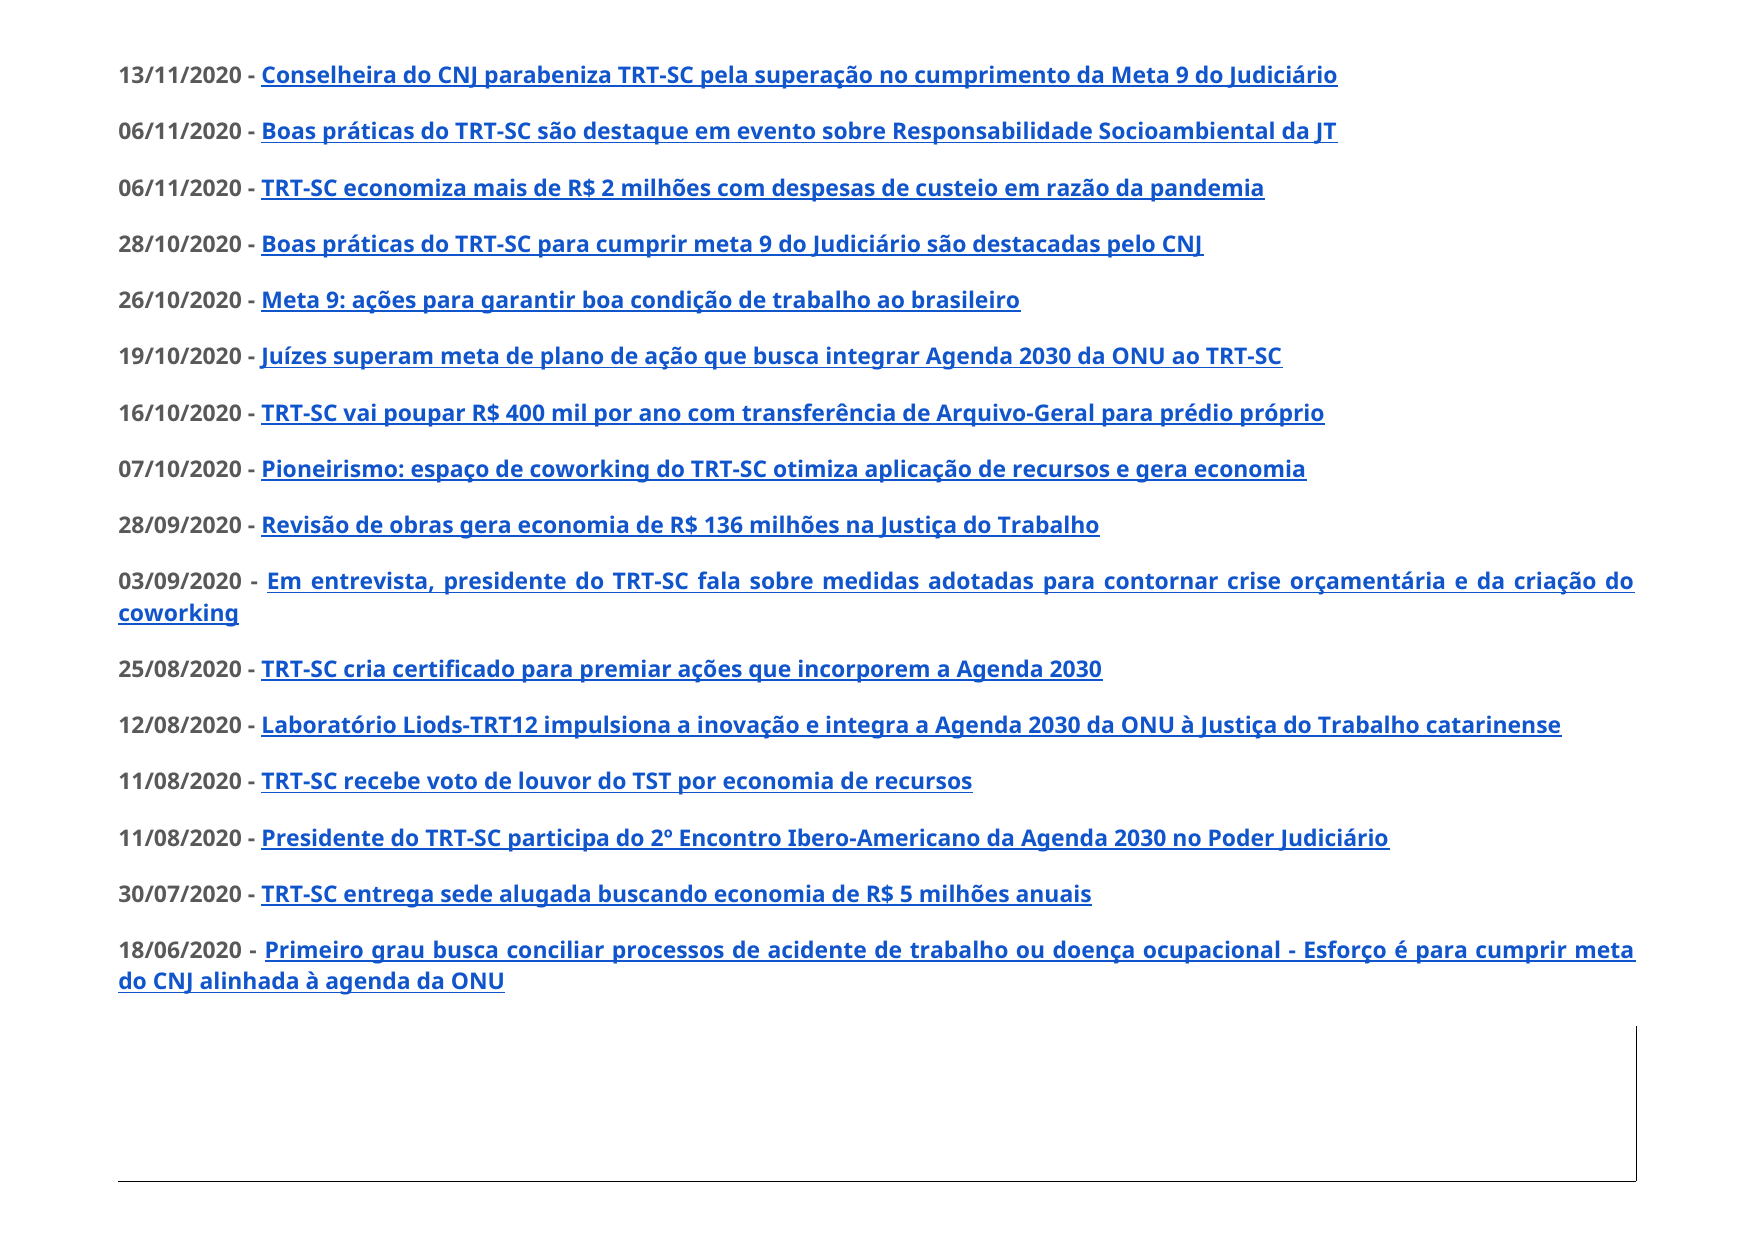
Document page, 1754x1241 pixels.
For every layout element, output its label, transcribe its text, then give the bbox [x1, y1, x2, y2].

text 25/08/2020 - TRT-SC cria certificado para premiar ações que incorporem a Agenda 2030 [118, 653, 1636, 684]
text 13/11/2020 - Conselheira do CNJ parabeniza TRT-SC pela superação no cumprimento da Meta 9 do Judiciário [118, 59, 1636, 90]
text 28/10/2020 - Boas práticas do TRT-SC para cumprir meta 9 do Judiciário são destacadas pelo CNJ [118, 228, 1636, 259]
text 16/10/2020 - TRT-SC vai poupar R$ 400 mil por ano com transferência de Arquivo-Geral para prédio próprio [118, 396, 1636, 428]
text 11/08/2020 - TRT-SC recebe voto de louvor do TST por economia de recursos [118, 765, 1636, 796]
text 28/09/2020 - Revisão de obras gera economia de R$ 136 milhões na Justiça do Trabalho [118, 509, 1636, 540]
text 19/10/2020 - Juízes superam meta de plano de ação que busca integrar Agenda 2030 da ONU ao TRT-SC [118, 340, 1636, 371]
text 12/08/2020 - Laboratório Liods-TRT12 impulsiona a inovação e integra a Agenda 2030 da ONU à Justiça do Trabalho catarinense [118, 709, 1636, 740]
text 18/06/2020 - Primeiro grau busca conciliar processos de acidente de trabalho ou doença ocupacional - Esforço é para cumprir meta do CNJ alinhada à agenda da ONU [118, 934, 1636, 996]
text 06/11/2020 - TRT-SC economiza mais de R$ 2 milhões com despesas de custeio em razão da pandemia [118, 171, 1636, 203]
text 06/11/2020 - Boas práticas do TRT-SC são destaque em evento sobre Responsabilidade Socioambiental da JT [118, 115, 1636, 146]
text 03/09/2020 - Em entrevista, presidente do TRT-SC fala sobre medidas adotadas para contornar crise orçamentária e da criação do coworking [118, 565, 1636, 628]
text 07/10/2020 - Pioneirismo: espaço de coworking do TRT-SC otimiza aplicação de recursos e gera economia [118, 453, 1636, 484]
text 30/07/2020 - TRT-SC entrega sede alugada buscando economia de R$ 5 milhões anuais [118, 878, 1636, 909]
text 26/10/2020 - Meta 9: ações para garantir boa condição de trabalho ao brasileiro [118, 284, 1636, 315]
text 11/08/2020 - Presidente do TRT-SC participa do 2º Encontro Ibero-Americano da Agenda 2030 no Poder Judiciário [118, 821, 1636, 853]
